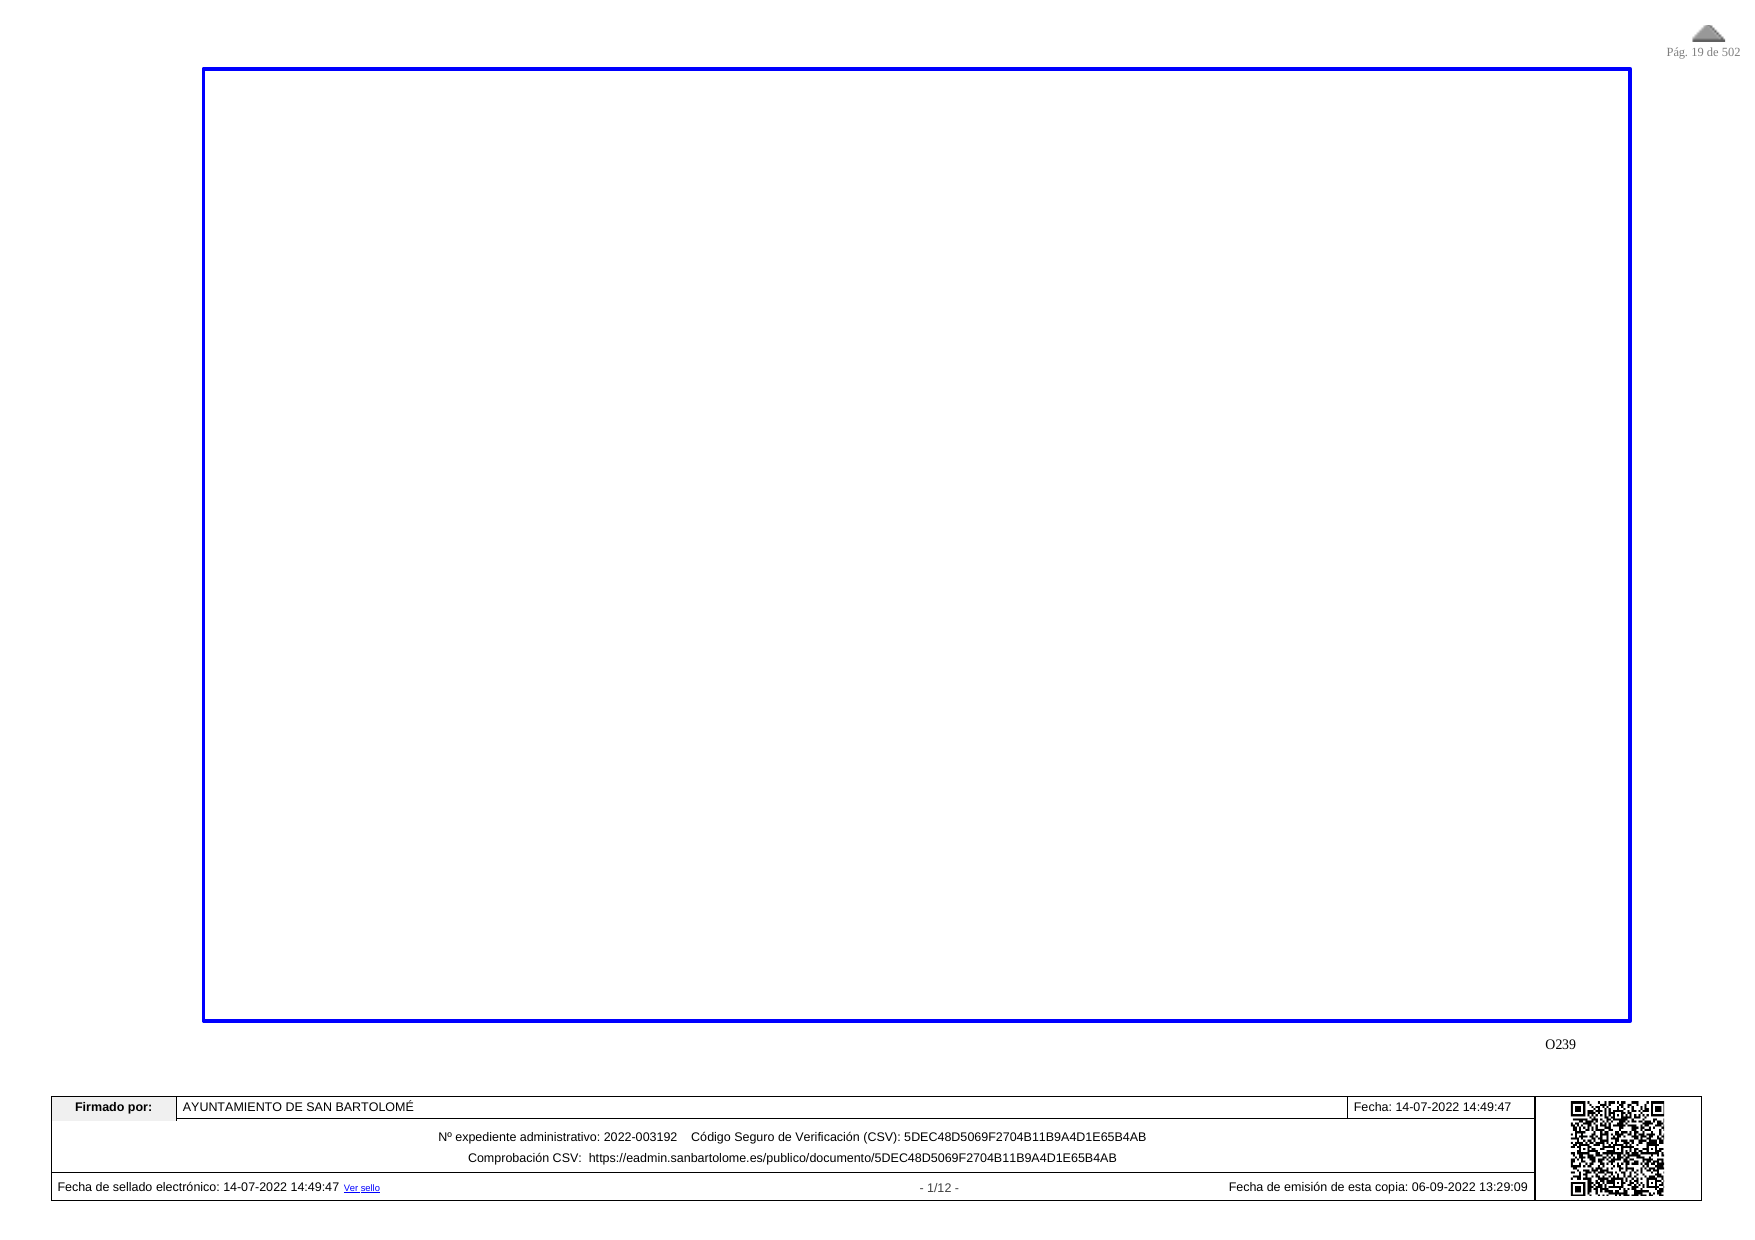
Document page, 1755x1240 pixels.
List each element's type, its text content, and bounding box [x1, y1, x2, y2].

table_header Fecha: 14-07-2022 14:49:47 [1348, 1097, 1534, 1118]
table_cell Fecha de sellado electrónico: 14-07-2022 14:49:47 Ver sello - 1/12 - Fecha de emisión de esta copia: 06-09-2022 13:29:09 [52, 1173, 1534, 1200]
table_cell Nº expediente administrativo: 2022-003192 Código Seguro de Verificación (CSV): 5DEC48D5069F2704B11B9A4D1E65B4AB Comprobación CSV: https://eadmin.sanbartolome.es/publico/documento/5DEC48D5069F2704B11B9A4D1E65B4AB [52, 1119, 1534, 1172]
table_header Firmado por: [52, 1097, 176, 1118]
table_header [1536, 1097, 1701, 1200]
picture [1570, 1101, 1665, 1196]
text O239 [42, 1036, 1576, 1052]
picture [1691, 25, 1726, 42]
table_header AYUNTAMIENTO DE SAN BARTOLOMÉ [177, 1097, 1347, 1118]
